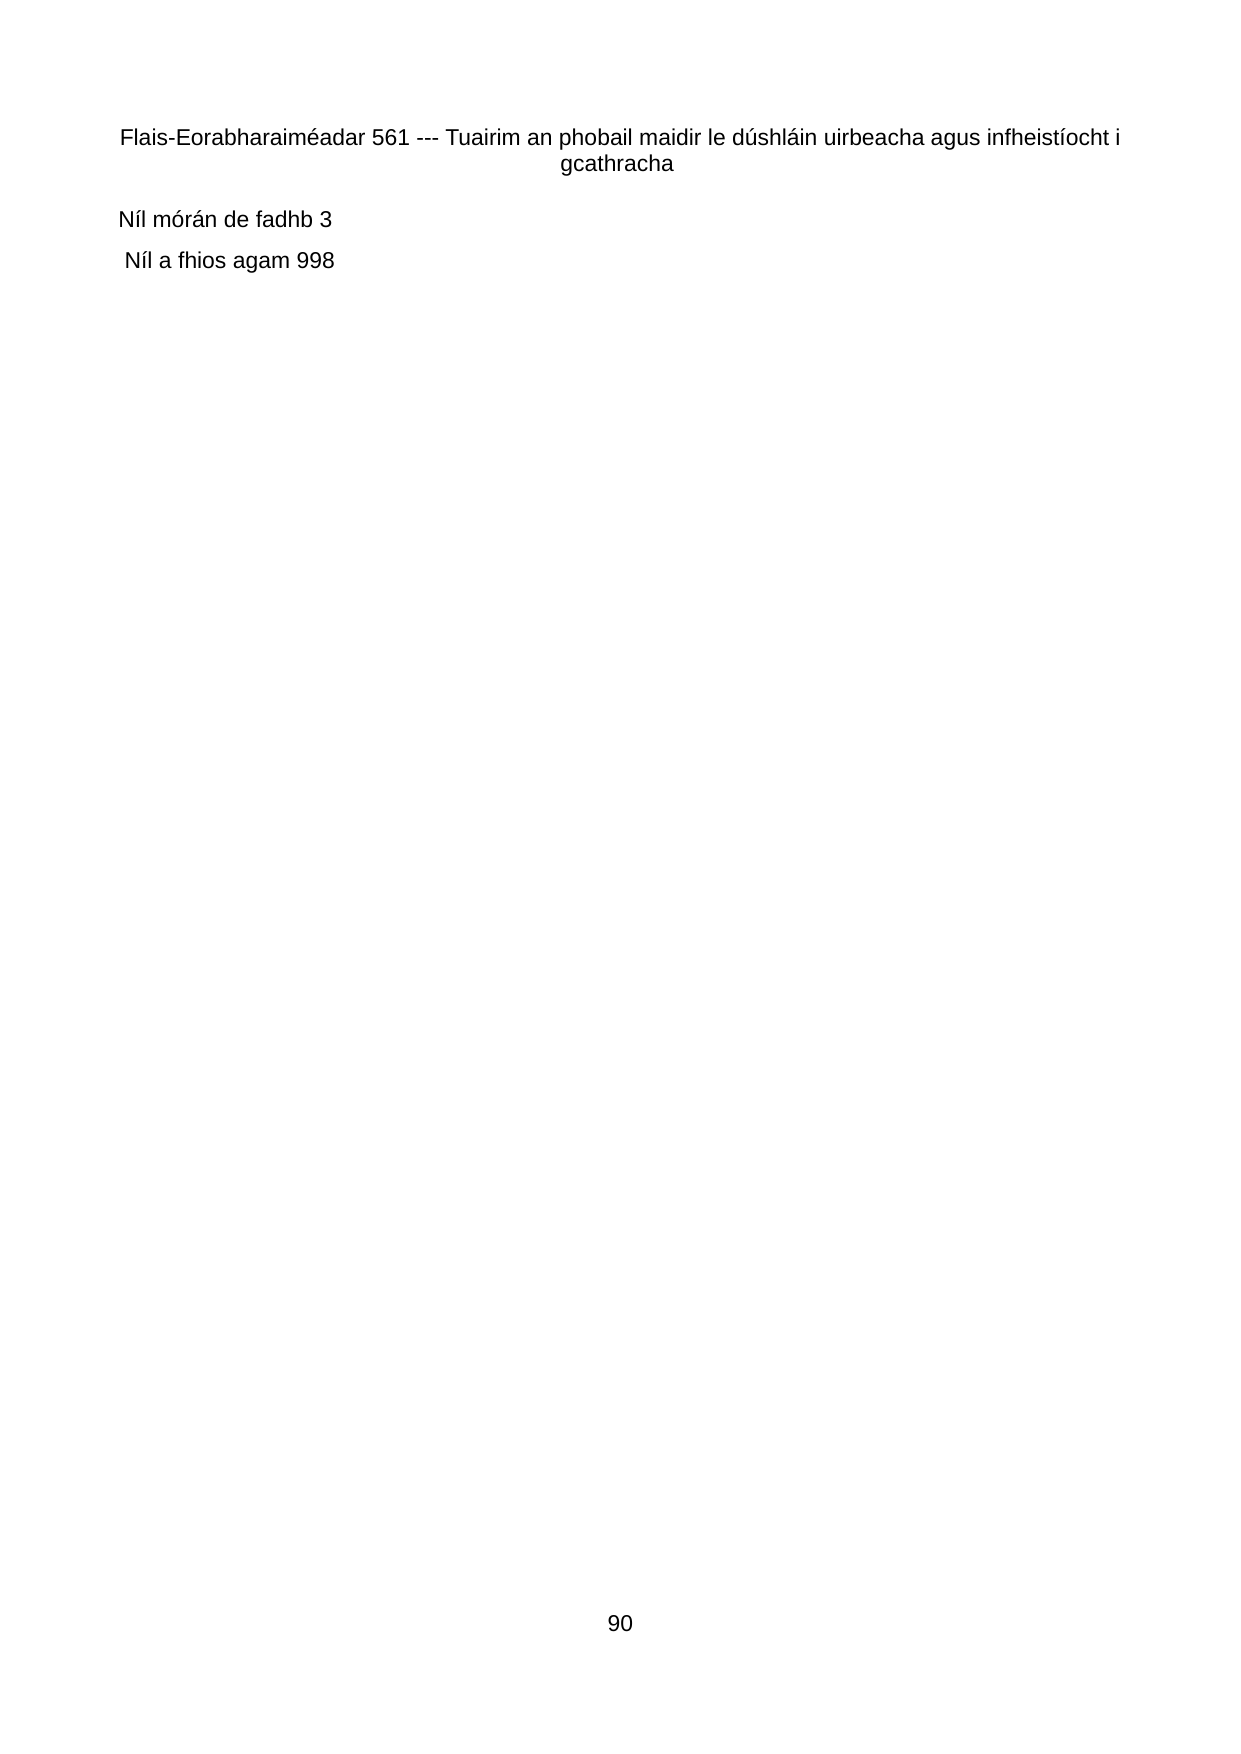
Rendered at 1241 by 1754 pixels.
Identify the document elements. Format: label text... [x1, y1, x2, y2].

text Níl mórán de fadhb 3 [118, 206, 1122, 233]
text Níl a fhios agam 998 [118, 247, 1122, 273]
